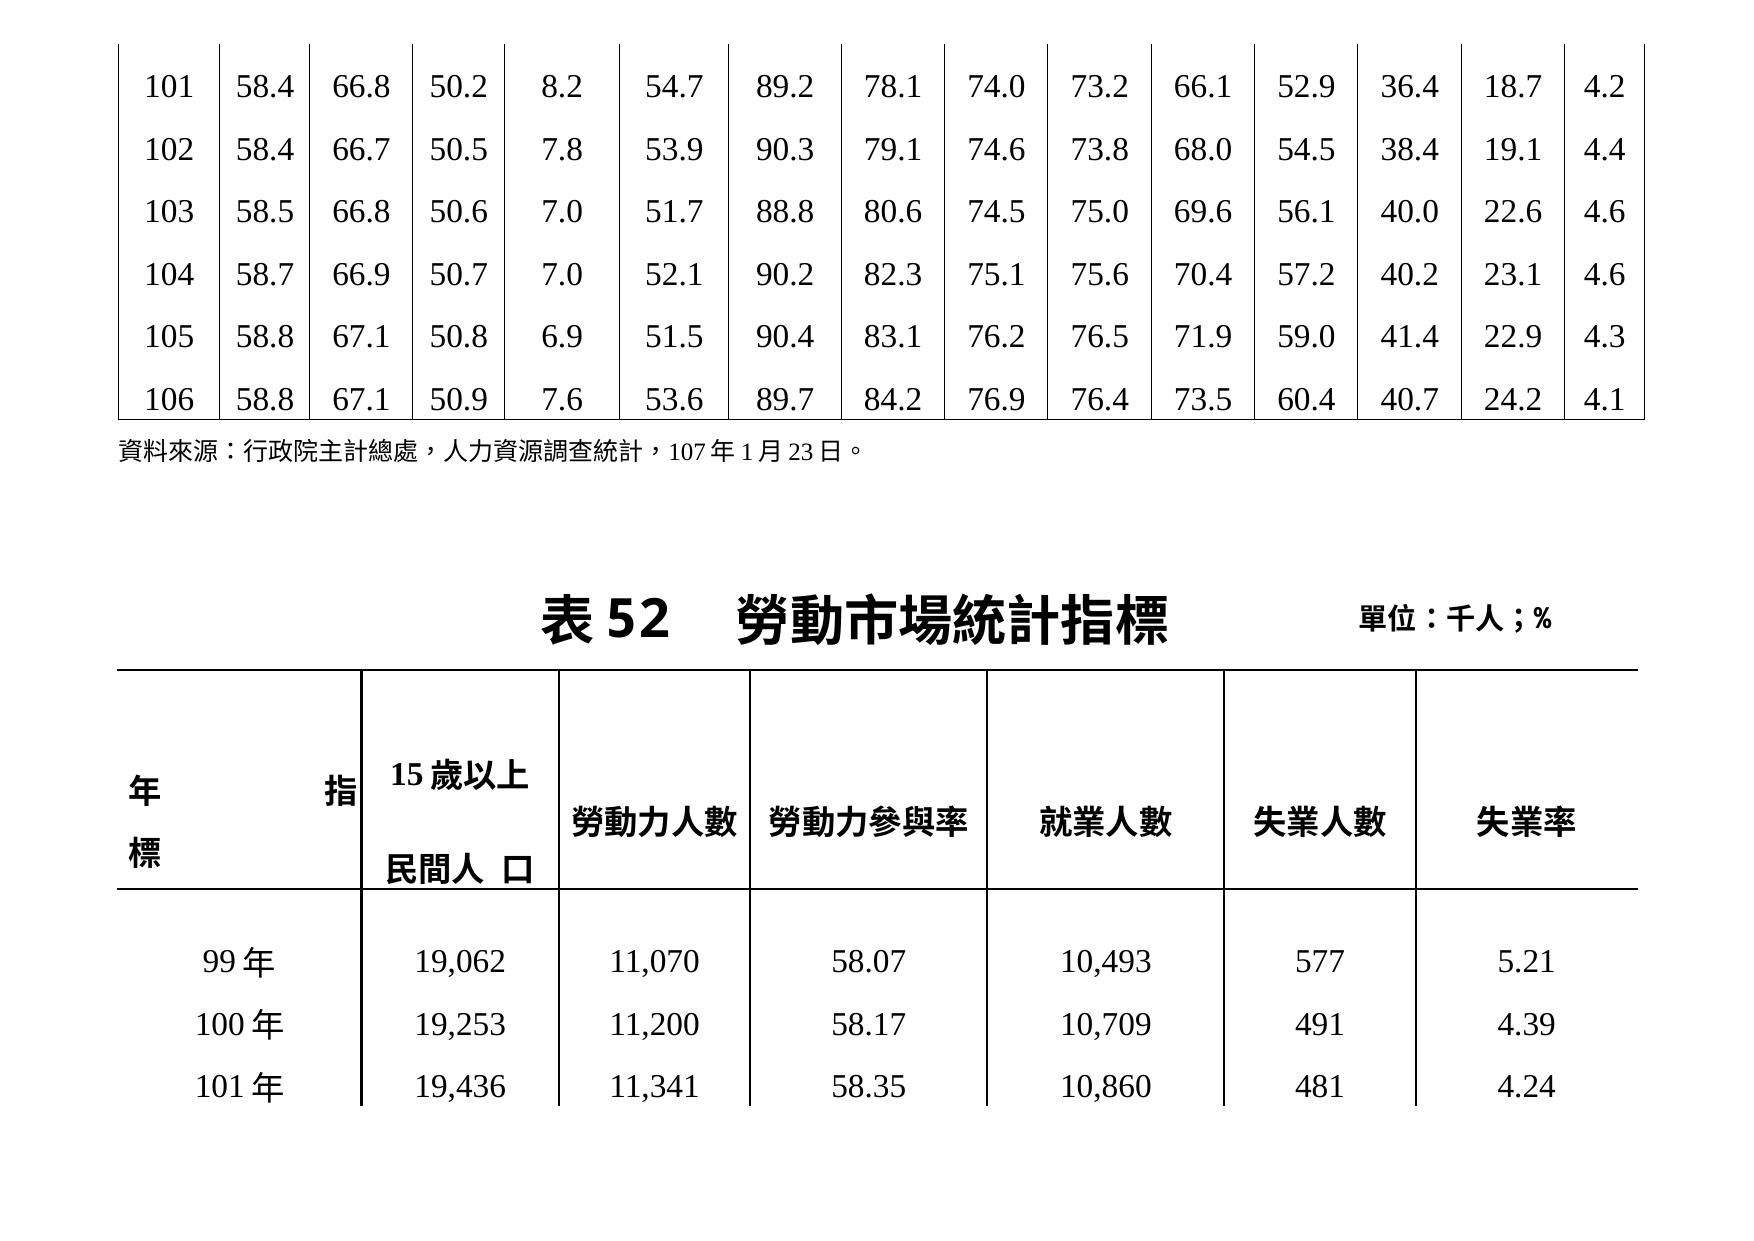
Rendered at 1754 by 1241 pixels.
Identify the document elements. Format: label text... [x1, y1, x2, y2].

table_cell 10,860 [988, 1044, 1223, 1106]
table_cell 67.1 [310, 356, 412, 419]
table_cell 90.4 [729, 294, 841, 356]
table_cell 50.2 [413, 44, 504, 106]
table_cell 40.0 [1358, 169, 1461, 231]
table_cell 69.6 [1152, 169, 1254, 231]
table_header 失業率 [1417, 671, 1637, 888]
table_cell 101 [119, 44, 219, 106]
table_cell 70.4 [1152, 231, 1254, 294]
table_cell 76.9 [945, 356, 1047, 419]
table_header 失業人數 [1225, 671, 1415, 888]
table_cell 54.7 [620, 44, 728, 106]
table_cell 103 [119, 169, 219, 231]
table_cell 22.6 [1462, 169, 1564, 231]
table_cell 54.5 [1255, 106, 1357, 169]
table_cell 76.2 [945, 294, 1047, 356]
table_cell 40.2 [1358, 231, 1461, 294]
table_cell 66.8 [310, 44, 412, 106]
table_cell 38.4 [1358, 106, 1461, 169]
table_cell 73.2 [1048, 44, 1151, 106]
table_cell 76.5 [1048, 294, 1151, 356]
table_cell 481 [1225, 1044, 1415, 1106]
table_cell 58.8 [220, 356, 309, 419]
table_cell 89.7 [729, 356, 841, 419]
table_cell 51.5 [620, 294, 728, 356]
table_cell 58.17 [751, 981, 986, 1044]
table_cell 58.4 [220, 44, 309, 106]
table_cell 66.9 [310, 231, 412, 294]
table_cell 11,341 [560, 1044, 749, 1106]
table_cell 66.7 [310, 106, 412, 169]
subtitle 表52 勞動市場統計指標 單位：千人；% [118, 544, 1636, 669]
text 資料來源：行政院主計總處，人力資源調查統計，107年1月23日。 [118, 431, 1636, 467]
table_header 就業人數 [988, 671, 1223, 888]
table_cell 58.4 [220, 106, 309, 169]
table_cell 23.1 [1462, 231, 1564, 294]
table_cell 101年 [117, 1044, 360, 1106]
table_cell 50.6 [413, 169, 504, 231]
table_cell 22.9 [1462, 294, 1564, 356]
table_cell 58.7 [220, 231, 309, 294]
table_cell 36.4 [1358, 44, 1461, 106]
table_cell 4.1 [1565, 356, 1644, 419]
table_header 勞動力參與率 [751, 671, 986, 888]
table_cell 7.0 [505, 169, 619, 231]
table_cell 67.1 [310, 294, 412, 356]
table_cell 105 [119, 294, 219, 356]
table_cell 102 [119, 106, 219, 169]
table_cell 4.6 [1565, 231, 1644, 294]
table_cell 73.8 [1048, 106, 1151, 169]
table_cell 58.8 [220, 294, 309, 356]
table_cell 50.7 [413, 231, 504, 294]
table_cell 10,709 [988, 981, 1223, 1044]
table_cell 4.3 [1565, 294, 1644, 356]
table_cell 66.1 [1152, 44, 1254, 106]
table_cell 52.1 [620, 231, 728, 294]
table_cell 7.8 [505, 106, 619, 169]
table_cell 8.2 [505, 44, 619, 106]
table_cell 74.0 [945, 44, 1047, 106]
table_cell 51.7 [620, 169, 728, 231]
table_cell 4.2 [1565, 44, 1644, 106]
table_cell 68.0 [1152, 106, 1254, 169]
table_cell 7.0 [505, 231, 619, 294]
table_cell 59.0 [1255, 294, 1357, 356]
table_cell 7.6 [505, 356, 619, 419]
table_cell 83.1 [842, 294, 944, 356]
table_cell 71.9 [1152, 294, 1254, 356]
table_cell 577 [1225, 890, 1415, 981]
table_cell 41.4 [1358, 294, 1461, 356]
table_header 年 指標 [117, 671, 360, 888]
table_cell 19,253 [363, 981, 558, 1044]
table_cell 104 [119, 231, 219, 294]
table_cell 58.5 [220, 169, 309, 231]
table_cell 106 [119, 356, 219, 419]
table_cell 18.7 [1462, 44, 1564, 106]
table_cell 4.24 [1417, 1044, 1637, 1106]
table_cell 19,436 [363, 1044, 558, 1106]
table_cell 90.2 [729, 231, 841, 294]
table_cell 100年 [117, 981, 360, 1044]
table_cell 24.2 [1462, 356, 1564, 419]
table_cell 10,493 [988, 890, 1223, 981]
table_cell 56.1 [1255, 169, 1357, 231]
table_cell 19,062 [363, 890, 558, 981]
table_cell 84.2 [842, 356, 944, 419]
table_cell 4.4 [1565, 106, 1644, 169]
table_cell 60.4 [1255, 356, 1357, 419]
table_cell 75.1 [945, 231, 1047, 294]
table_cell 58.07 [751, 890, 986, 981]
table_cell 74.6 [945, 106, 1047, 169]
table_cell 11,200 [560, 981, 749, 1044]
table_cell 75.0 [1048, 169, 1151, 231]
table_cell 88.8 [729, 169, 841, 231]
table_cell 89.2 [729, 44, 841, 106]
table_cell 57.2 [1255, 231, 1357, 294]
table_cell 40.7 [1358, 356, 1461, 419]
table_cell 73.5 [1152, 356, 1254, 419]
table_header 勞動力人數 [560, 671, 749, 888]
table_header 15歲以上 民間人 口 [363, 671, 558, 888]
table_cell 99年 [117, 890, 360, 981]
table_cell 491 [1225, 981, 1415, 1044]
table_cell 6.9 [505, 294, 619, 356]
table_cell 52.9 [1255, 44, 1357, 106]
table_cell 50.9 [413, 356, 504, 419]
table_cell 53.9 [620, 106, 728, 169]
table_cell 53.6 [620, 356, 728, 419]
table_cell 82.3 [842, 231, 944, 294]
table_cell 66.8 [310, 169, 412, 231]
table_cell 50.8 [413, 294, 504, 356]
table_cell 50.5 [413, 106, 504, 169]
table_cell 76.4 [1048, 356, 1151, 419]
table_cell 74.5 [945, 169, 1047, 231]
table_cell 11,070 [560, 890, 749, 981]
table_cell 4.39 [1417, 981, 1637, 1044]
table_cell 75.6 [1048, 231, 1151, 294]
table_cell 19.1 [1462, 106, 1564, 169]
table_cell 5.21 [1417, 890, 1637, 981]
table_cell 79.1 [842, 106, 944, 169]
table_cell 90.3 [729, 106, 841, 169]
table_cell 58.35 [751, 1044, 986, 1106]
table_cell 78.1 [842, 44, 944, 106]
table_cell 80.6 [842, 169, 944, 231]
table_cell 4.6 [1565, 169, 1644, 231]
